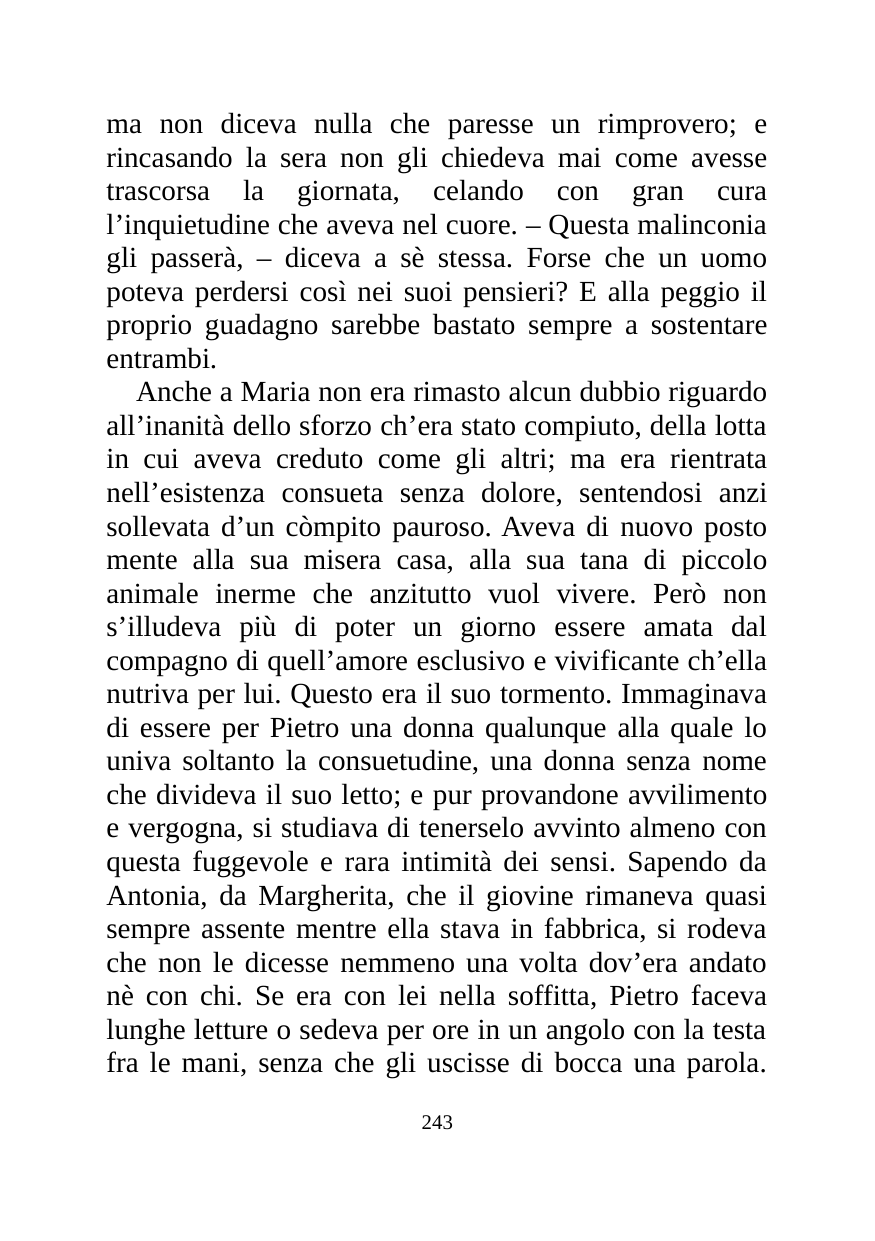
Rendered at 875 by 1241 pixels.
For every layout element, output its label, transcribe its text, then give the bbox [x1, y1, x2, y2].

text Anche a Maria non era rimasto alcun dubbio riguardo all’inanità dello sforzo ch’era stato compiuto, della lotta in cui aveva creduto come gli altri; ma era rientrata nell’esistenza consueta senza dolore, sentendosi anzi sollevata d’un còmpito pauroso. Aveva di nuovo posto mente alla sua misera casa, alla sua tana di piccolo animale inerme che anzitutto vuol vivere. Però non s’illudeva più di poter un giorno essere amata dal compagno di quell’amore esclusivo e vivificante ch’ella nutriva per lui. Questo era il suo tormento. Immaginava di essere per Pietro una donna qualunque alla quale lo univa soltanto la consuetudine, una donna senza nome che divideva il suo letto; e pur provandone avvilimento e vergogna, si studiava di tenerselo avvinto almeno con questa fuggevole e rara intimità dei sensi. Sapendo da Antonia, da Margherita, che il giovine rimaneva quasi sempre assente mentre ella stava in fabbrica, si rodeva che non le dicesse nemmeno una volta dov’era andato nè con chi. Se era con lei nella soffitta, Pietro faceva lunghe letture o sedeva per ore in un angolo con la testa fra le mani, senza che gli uscisse di bocca una parola. [106, 374, 768, 1079]
text ma non diceva nulla che paresse un rimprovero; e rincasando la sera non gli chiedeva mai come avesse trascorsa la giornata, celando con gran cura l’inquietudine che aveva nel cuore. – Questa malinconia gli passerà, – diceva a sè stessa. Forse che un uomo poteva perdersi così nei suoi pensieri? E alla peggio il proprio guadagno sarebbe bastato sempre a sostentare entrambi. [106, 106, 768, 374]
